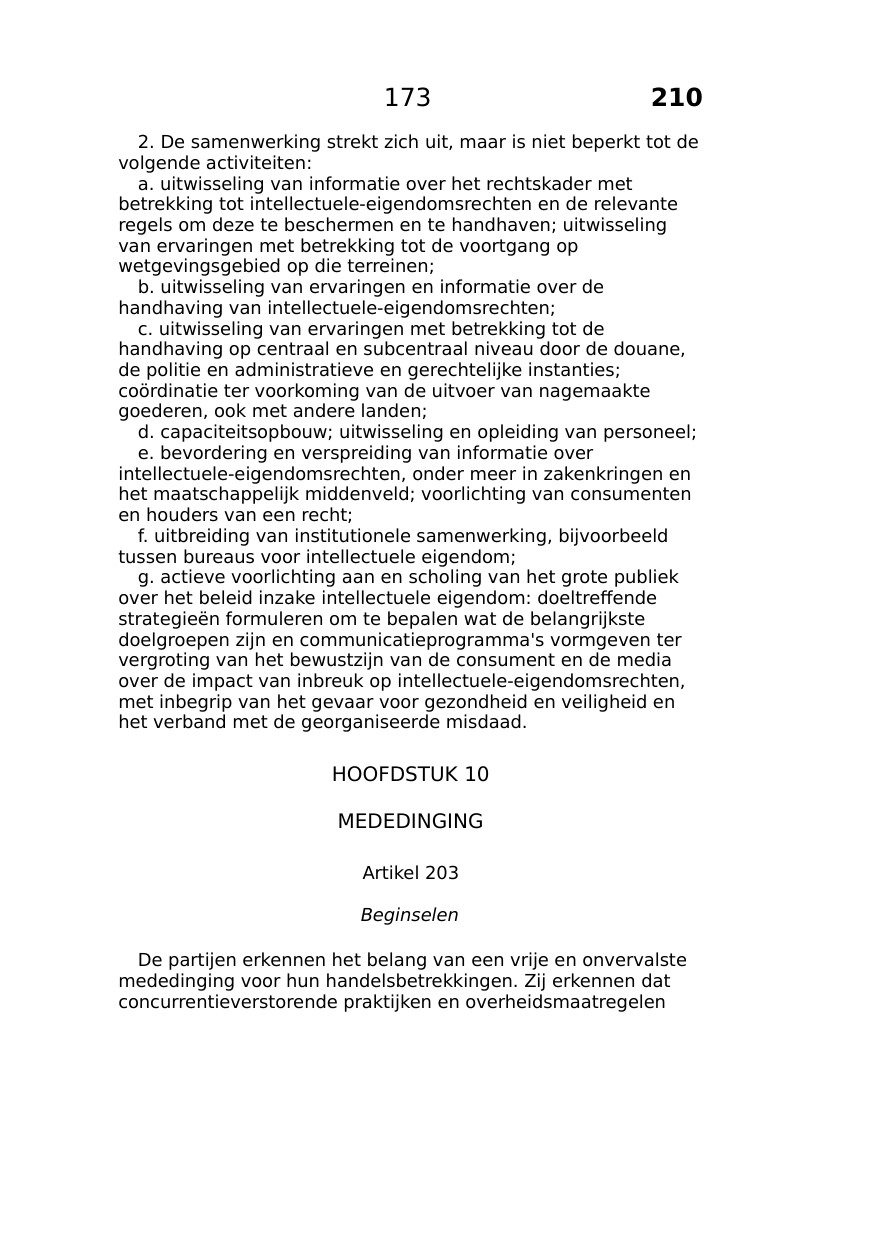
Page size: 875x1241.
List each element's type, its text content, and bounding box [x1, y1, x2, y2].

text De partijen erkennen het belang van een vrije en onvervalste mededinging voor hun handelsbetrekkingen. Zij erkennen dat concurrentieverstorende praktijken en overheidsmaatregelen [118, 950, 703, 1012]
text e. bevordering en verspreiding van informatie over intellectuele-eigendomsrechten, onder meer in zakenkringen en het maatschappelijk middenveld; voorlichting van consumenten en houders van een recht; [118, 443, 703, 526]
subtitle HOOFDSTUK 10 MEDEDINGING [118, 763, 703, 833]
text g. actieve voorlichting aan en scholing van het grote publiek over het beleid inzake intellectuele eigendom: doeltreffende strategieën formuleren om te bepalen wat de belangrijkste doelgroepen zijn en communicatieprogramma's vormgeven ter vergroting van het bewustzijn van de consument en de media over de impact van inbreuk op intellectuele-eigendomsrechten, met inbegrip van het gevaar voor gezondheid en veiligheid en het verband met de georganiseerde misdaad. [118, 567, 703, 733]
text d. capaciteitsopbouw; uitwisseling en opleiding van personeel; [118, 422, 703, 443]
text f. uitbreiding van institutionele samenwerking, bijvoorbeeld tussen bureaus voor intellectuele eigendom; [118, 526, 703, 567]
text b. uitwisseling van ervaringen en informatie over de handhaving van intellectuele-eigendomsrechten; [118, 277, 703, 318]
text 2. De samenwerking strekt zich uit, maar is niet beperkt tot de volgende activiteiten: [118, 132, 703, 173]
text a. uitwisseling van informatie over het rechtskader met betrekking tot intellectuele-eigendomsrechten en de relevante regels om deze te beschermen en te handhaven; uitwisseling van ervaringen met betrekking tot de voortgang op wetgevingsgebied op die terreinen; [118, 173, 703, 277]
subtitle Artikel 203 Beginselen [118, 863, 703, 925]
text c. uitwisseling van ervaringen met betrekking tot de handhaving op centraal en subcentraal niveau door de douane, de politie en administratieve en gerechtelijke instanties; coördinatie ter voorkoming van de uitvoer van nagemaakte goederen, ook met andere landen; [118, 318, 703, 422]
